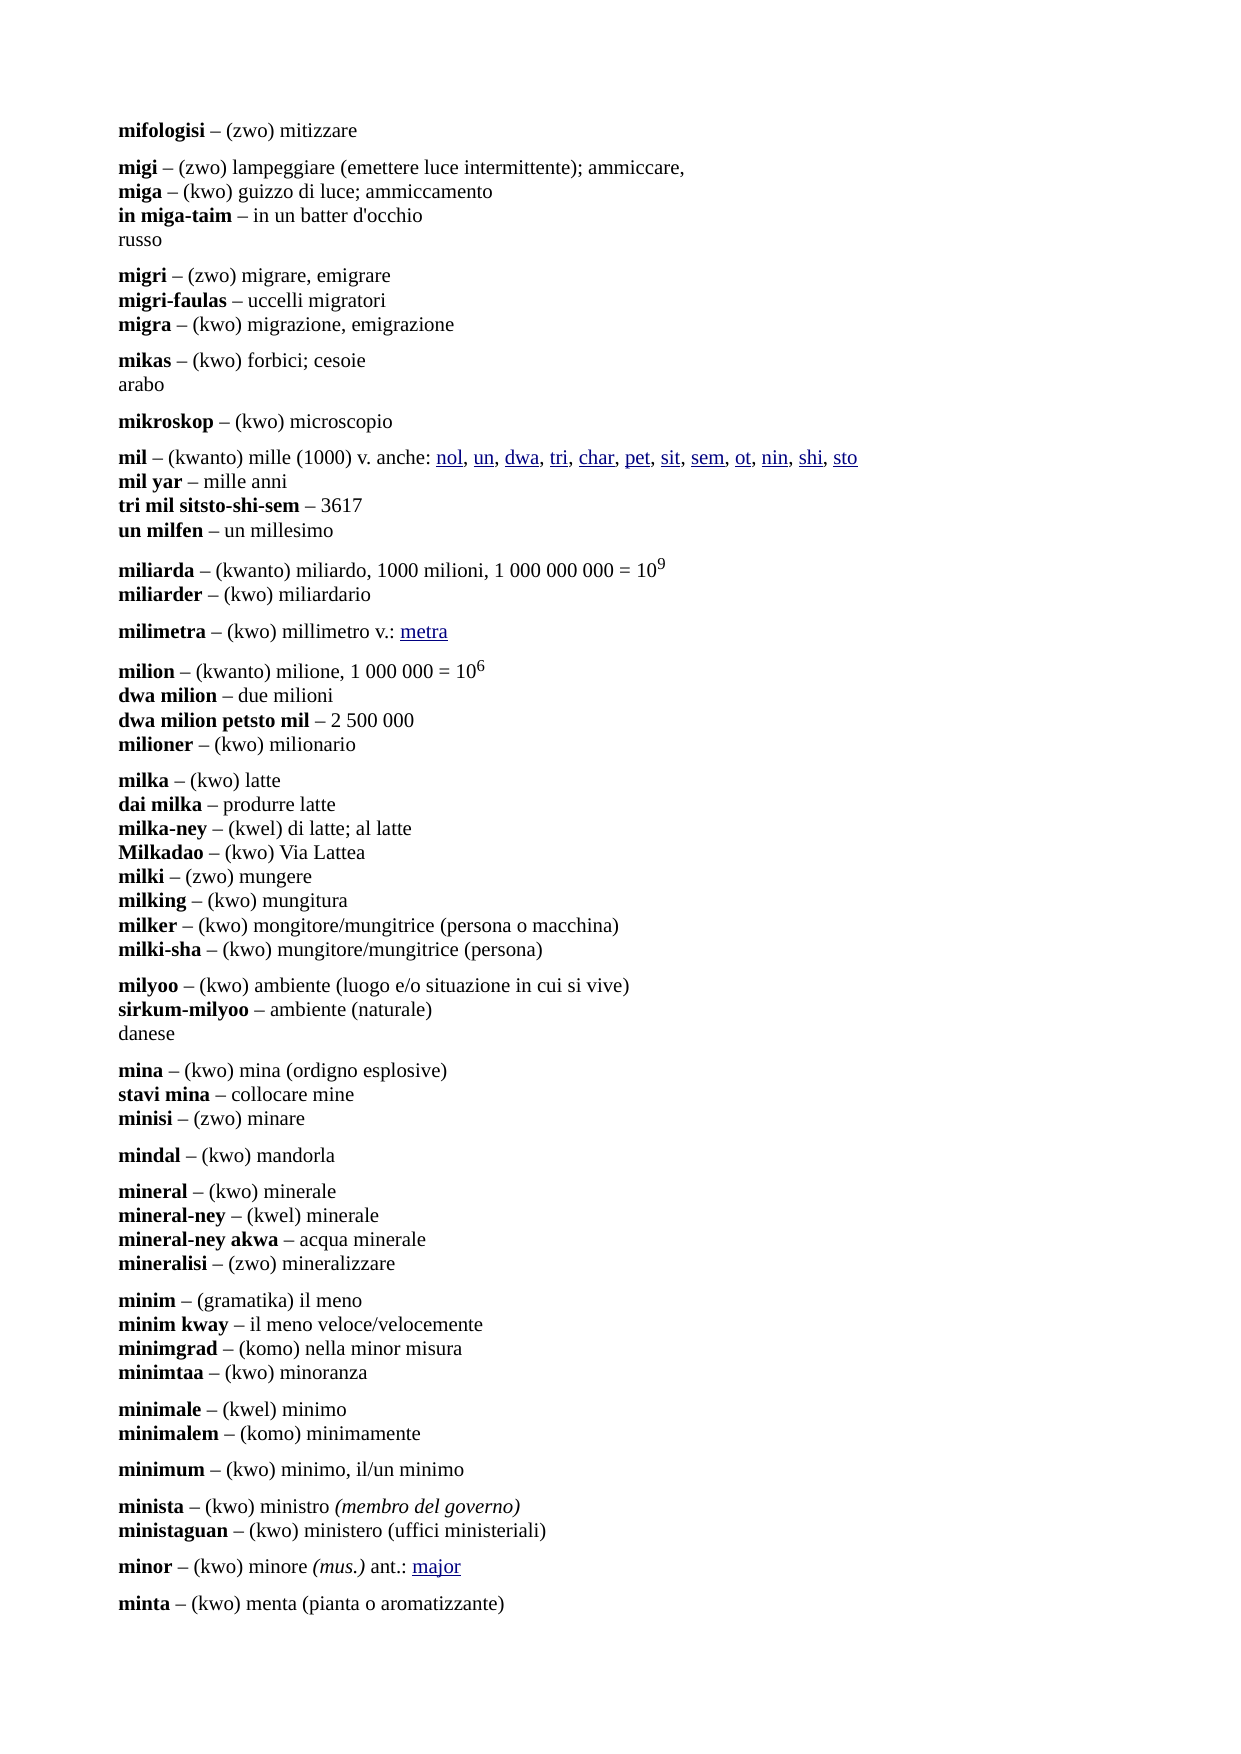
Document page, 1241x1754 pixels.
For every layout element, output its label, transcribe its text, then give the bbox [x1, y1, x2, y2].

text minimale – (kwel) minimo minimalem – (komo) minimamente [118, 1397, 1122, 1445]
text mindal – (kwo) mandorla [118, 1142, 1122, 1167]
text mineral – (kwo) minerale mineral-ney – (kwel) minerale mineral-ney akwa – acqua minerale mineralisi – (zwo) mineralizzare [118, 1179, 1122, 1275]
text migi – (zwo) lampeggiare (emettere luce intermittente); ammiccare, miga – (kwo) guizzo di luce; ammiccamento in miga-taim – in un batter d'occhio russo [118, 155, 1122, 251]
text mifologisi – (zwo) mitizzare [118, 118, 1122, 142]
text mikas – (kwo) forbici; cesoie arabo [118, 348, 1122, 396]
text minimum – (kwo) minimo, il/un minimo [118, 1457, 1122, 1481]
text mina – (kwo) mina (ordigno esplosive) stavi mina – collocare mine minisi – (zwo) minare [118, 1058, 1122, 1130]
text minim – (gramatika) il meno minim kway – il meno veloce/velocemente minimgrad – (komo) nella minor misura minimtaa – (kwo) minoranza [118, 1288, 1122, 1384]
text minta – (kwo) menta (pianta o aromatizzante) [118, 1591, 1122, 1615]
text mikroskop – (kwo) microscopio [118, 409, 1122, 433]
text minista – (kwo) ministro (membro del governo) ministaguan – (kwo) ministero (uffici ministeriali) [118, 1494, 1122, 1542]
text milimetra – (kwo) millimetro v.: metra [118, 619, 1122, 643]
text minor – (kwo) minore (mus.) ant.: major [118, 1554, 1122, 1578]
text milion – (kwanto) milione, 1 000 000 = 106 dwa milion – due milioni dwa milion petsto mil – 2 500 000 milioner – (kwo) milionario [118, 655, 1122, 756]
text miliarda – (kwanto) miliardo, 1000 milioni, 1 000 000 000 = 109 miliarder – (kwo) miliardario [118, 554, 1122, 606]
text mil – (kwanto) mille (1000) v. anche: nol, un, dwa, tri, char, pet, sit, sem, ot, nin, shi, sto mil yar – mille anni tri mil sitsto-shi-sem – 3617 un milfen – un millesimo [118, 445, 1122, 542]
text migri – (zwo) migrare, emigrare migri-faulas – uccelli migratori migra – (kwo) migrazione, emigrazione [118, 263, 1122, 336]
text milyoo – (kwo) ambiente (luogo e/o situazione in cui si vive) sirkum-milyoo – ambiente (naturale) danese [118, 973, 1122, 1045]
text milka – (kwo) latte dai milka – produrre latte milka-ney – (kwel) di latte; al latte Milkadao – (kwo) Via Lattea milki – (zwo) mungere milking – (kwo) mungitura milker – (kwo) mongitore/mungitrice (persona o macchina) milki-sha – (kwo) mungitore/mungitrice (persona) [118, 768, 1122, 961]
